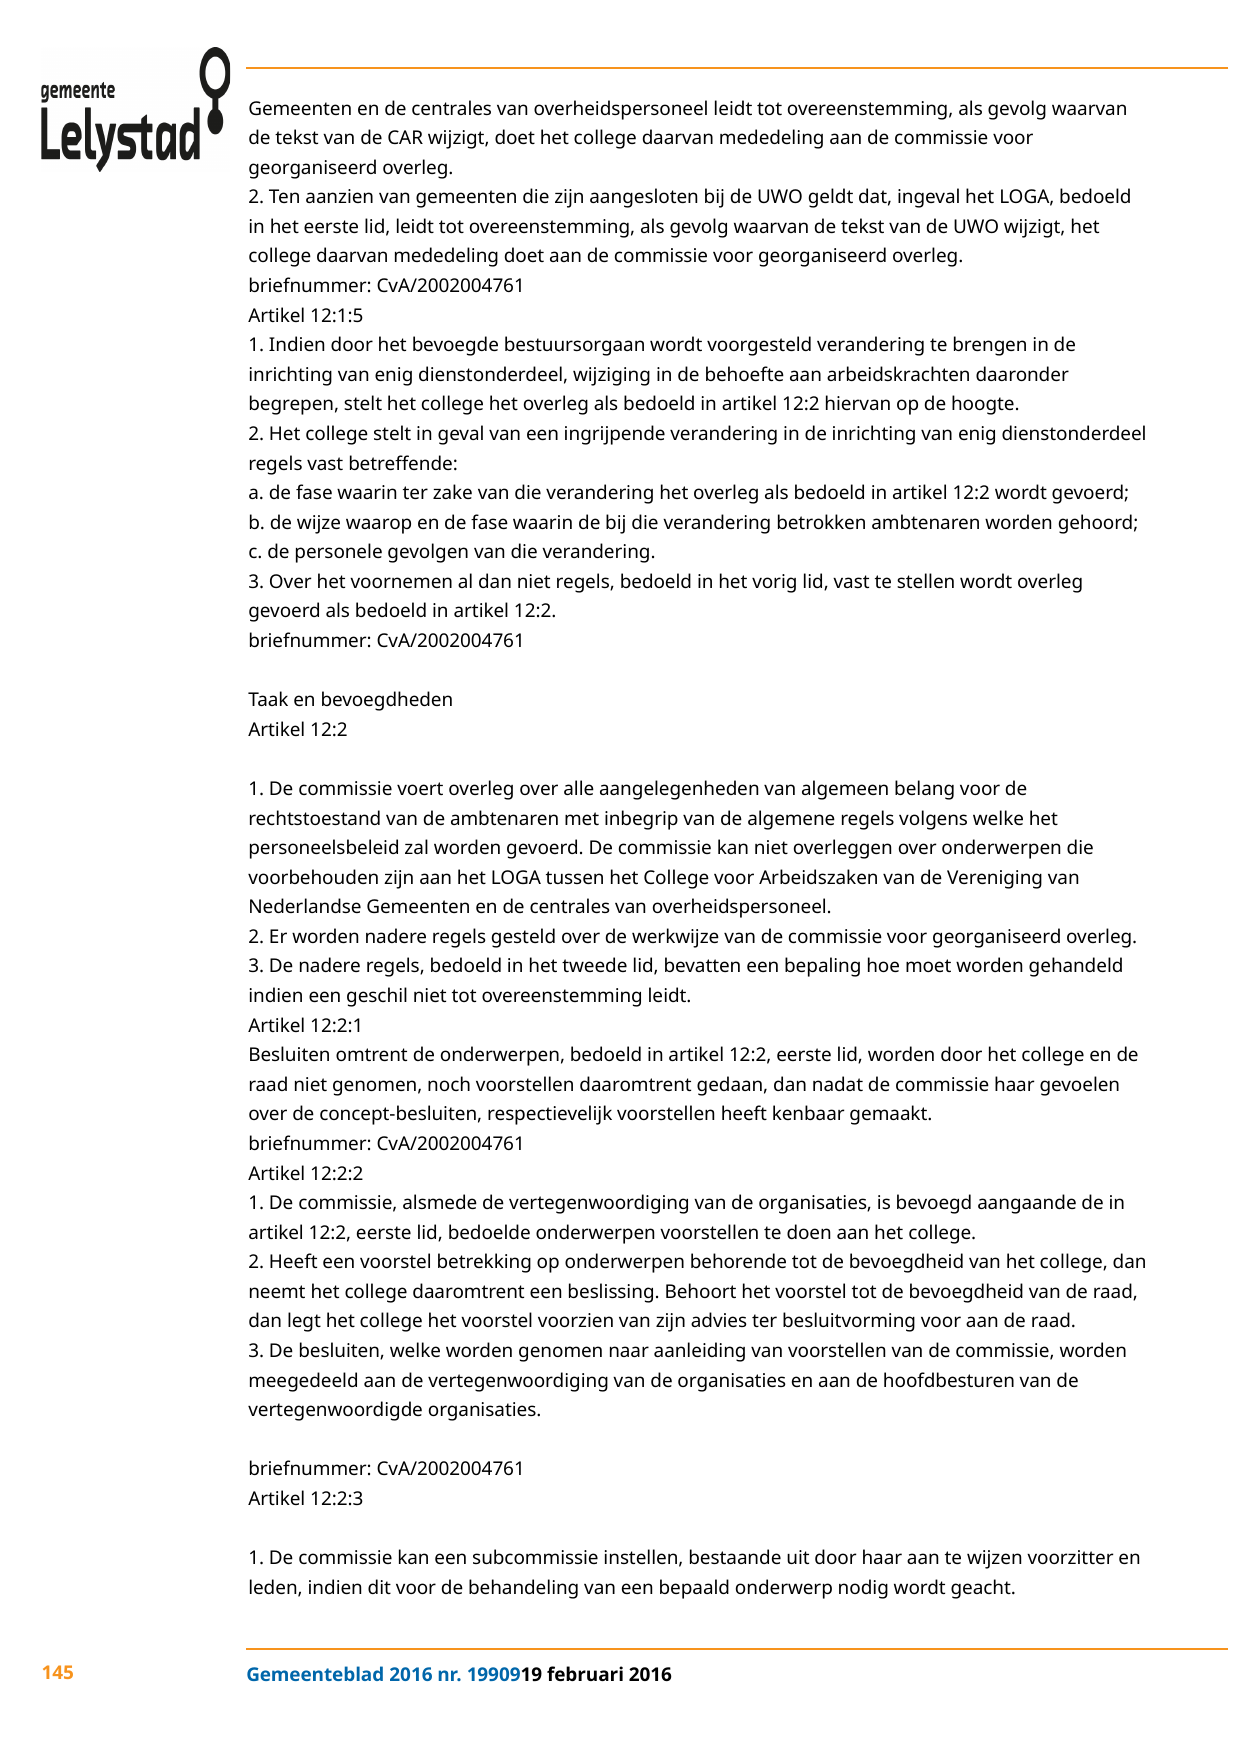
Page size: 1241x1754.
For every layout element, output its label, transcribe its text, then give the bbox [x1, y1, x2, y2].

text Artikel 12:2:2 [248, 1160, 1152, 1186]
text 2. Er worden nadere regels gesteld over de werkwijze van de commissie voor georganiseerd overleg. [248, 923, 1152, 949]
text Artikel 12:2:1 [248, 1012, 1152, 1038]
text 1. De commissie, alsmede de vertegenwoordiging van de organisaties, is bevoegd aangaande de in artikel 12:2, eerste lid, bedoelde onderwerpen voorstellen te doen aan het college. [248, 1189, 1152, 1245]
text 3. De nadere regels, bedoeld in het tweede lid, bevatten een bepaling hoe moet worden gehandeld indien een geschil niet tot overeenstemming leidt. [248, 953, 1152, 1008]
text Artikel 12:2:3 [248, 1485, 1152, 1511]
text b. de wijze waarop en de fase waarin de bij die verandering betrokken ambtenaren worden gehoord; [248, 509, 1152, 535]
text briefnummer: CvA/2002004761 [248, 627, 1152, 653]
text Artikel 12:2 [248, 716, 1152, 742]
text briefnummer: CvA/2002004761 [248, 1130, 1152, 1156]
text c. de personele gevolgen van die verandering. [248, 538, 1152, 564]
text Artikel 12:1:5 [248, 302, 1152, 328]
text 3. Over het voornemen al dan niet regels, bedoeld in het vorig lid, vast te stellen wordt overleg gevoerd als bedoeld in artikel 12:2. [248, 568, 1152, 623]
text Gemeenten en de centrales van overheidspersoneel leidt tot overeenstemming, als gevolg waarvan de tekst van de CAR wijzigt, doet het college daarvan mededeling aan de commissie voor georganiseerd overleg. [248, 95, 1152, 180]
text briefnummer: CvA/2002004761 [248, 272, 1152, 298]
text 1. Indien door het bevoegde bestuursorgaan wordt voorgesteld verandering te brengen in de inrichting van enig dienstonderdeel, wijziging in de behoefte aan arbeidskrachten daaronder begrepen, stelt het college het overleg als bedoeld in artikel 12:2 hiervan op de hoogte. [248, 331, 1152, 416]
text a. de fase waarin ter zake van die verandering het overleg als bedoeld in artikel 12:2 wordt gevoerd; [248, 479, 1152, 505]
text 2. Heeft een voorstel betrekking op onderwerpen behorende tot de bevoegdheid van het college, dan neemt het college daaromtrent een beslissing. Behoort het voorstel tot de bevoegdheid van de raad, dan legt het college het voorstel voorzien van zijn advies ter besluitvorming voor aan de raad. [248, 1248, 1152, 1333]
text Taak en bevoegdheden [248, 686, 1152, 712]
text 1. De commissie voert overleg over alle aangelegenheden van algemeen belang voor de rechtstoestand van de ambtenaren met inbegrip van de algemene regels volgens welke het personeelsbeleid zal worden gevoerd. De commissie kan niet overleggen over onderwerpen die voorbehouden zijn aan het LOGA tussen het College voor Arbeidszaken van de Vereniging van Nederlandse Gemeenten en de centrales van overheidspersoneel. [248, 775, 1152, 919]
text briefnummer: CvA/2002004761 [248, 1456, 1152, 1481]
picture [41, 47, 231, 172]
text 2. Ten aanzien van gemeenten die zijn aangesloten bij de UWO geldt dat, ingeval het LOGA, bedoeld in het eerste lid, leidt tot overeenstemming, als gevolg waarvan de tekst van de UWO wijzigt, het college daarvan mededeling doet aan de commissie voor georganiseerd overleg. [248, 183, 1152, 268]
text 2. Het college stelt in geval van een ingrijpende verandering in de inrichting van enig dienstonderdeel regels vast betreffende: [248, 420, 1152, 476]
text 1. De commissie kan een subcommissie instellen, bestaande uit door haar aan te wijzen voorzitter en leden, indien dit voor de behandeling van een bepaald onderwerp nodig wordt geacht. [248, 1544, 1152, 1600]
text Besluiten omtrent de onderwerpen, bedoeld in artikel 12:2, eerste lid, worden door het college en de raad niet genomen, noch voorstellen daaromtrent gedaan, dan nadat de commissie haar gevoelen over de concept-besluiten, respectievelijk voorstellen heeft kenbaar gemaakt. [248, 1041, 1152, 1126]
text 3. De besluiten, welke worden genomen naar aanleiding van voorstellen van de commissie, worden meegedeeld aan de vertegenwoordiging van de organisaties en aan de hoofdbesturen van de vertegenwoordigde organisaties. [248, 1337, 1152, 1422]
